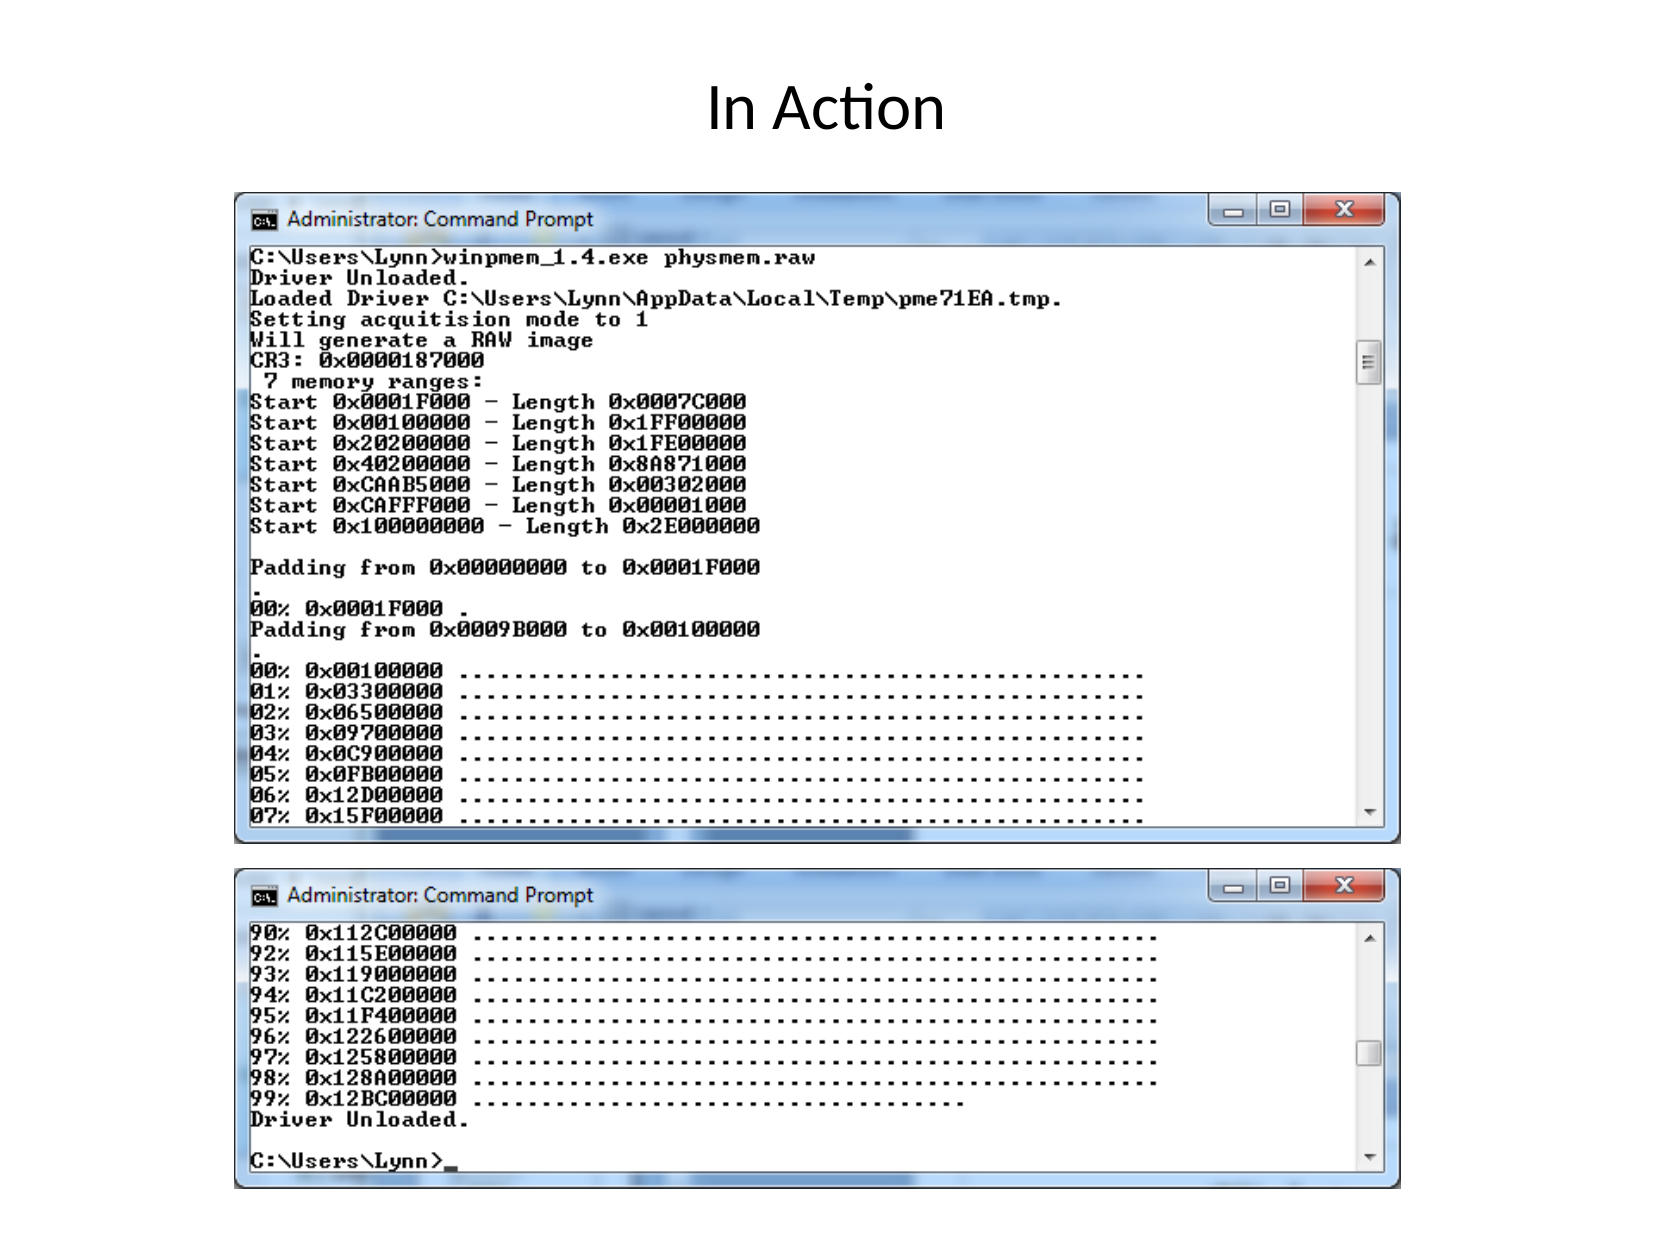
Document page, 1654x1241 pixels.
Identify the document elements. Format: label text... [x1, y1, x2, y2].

picture [234, 868, 1401, 1189]
title In Action [82, 0, 1571, 207]
picture [234, 192, 1401, 844]
